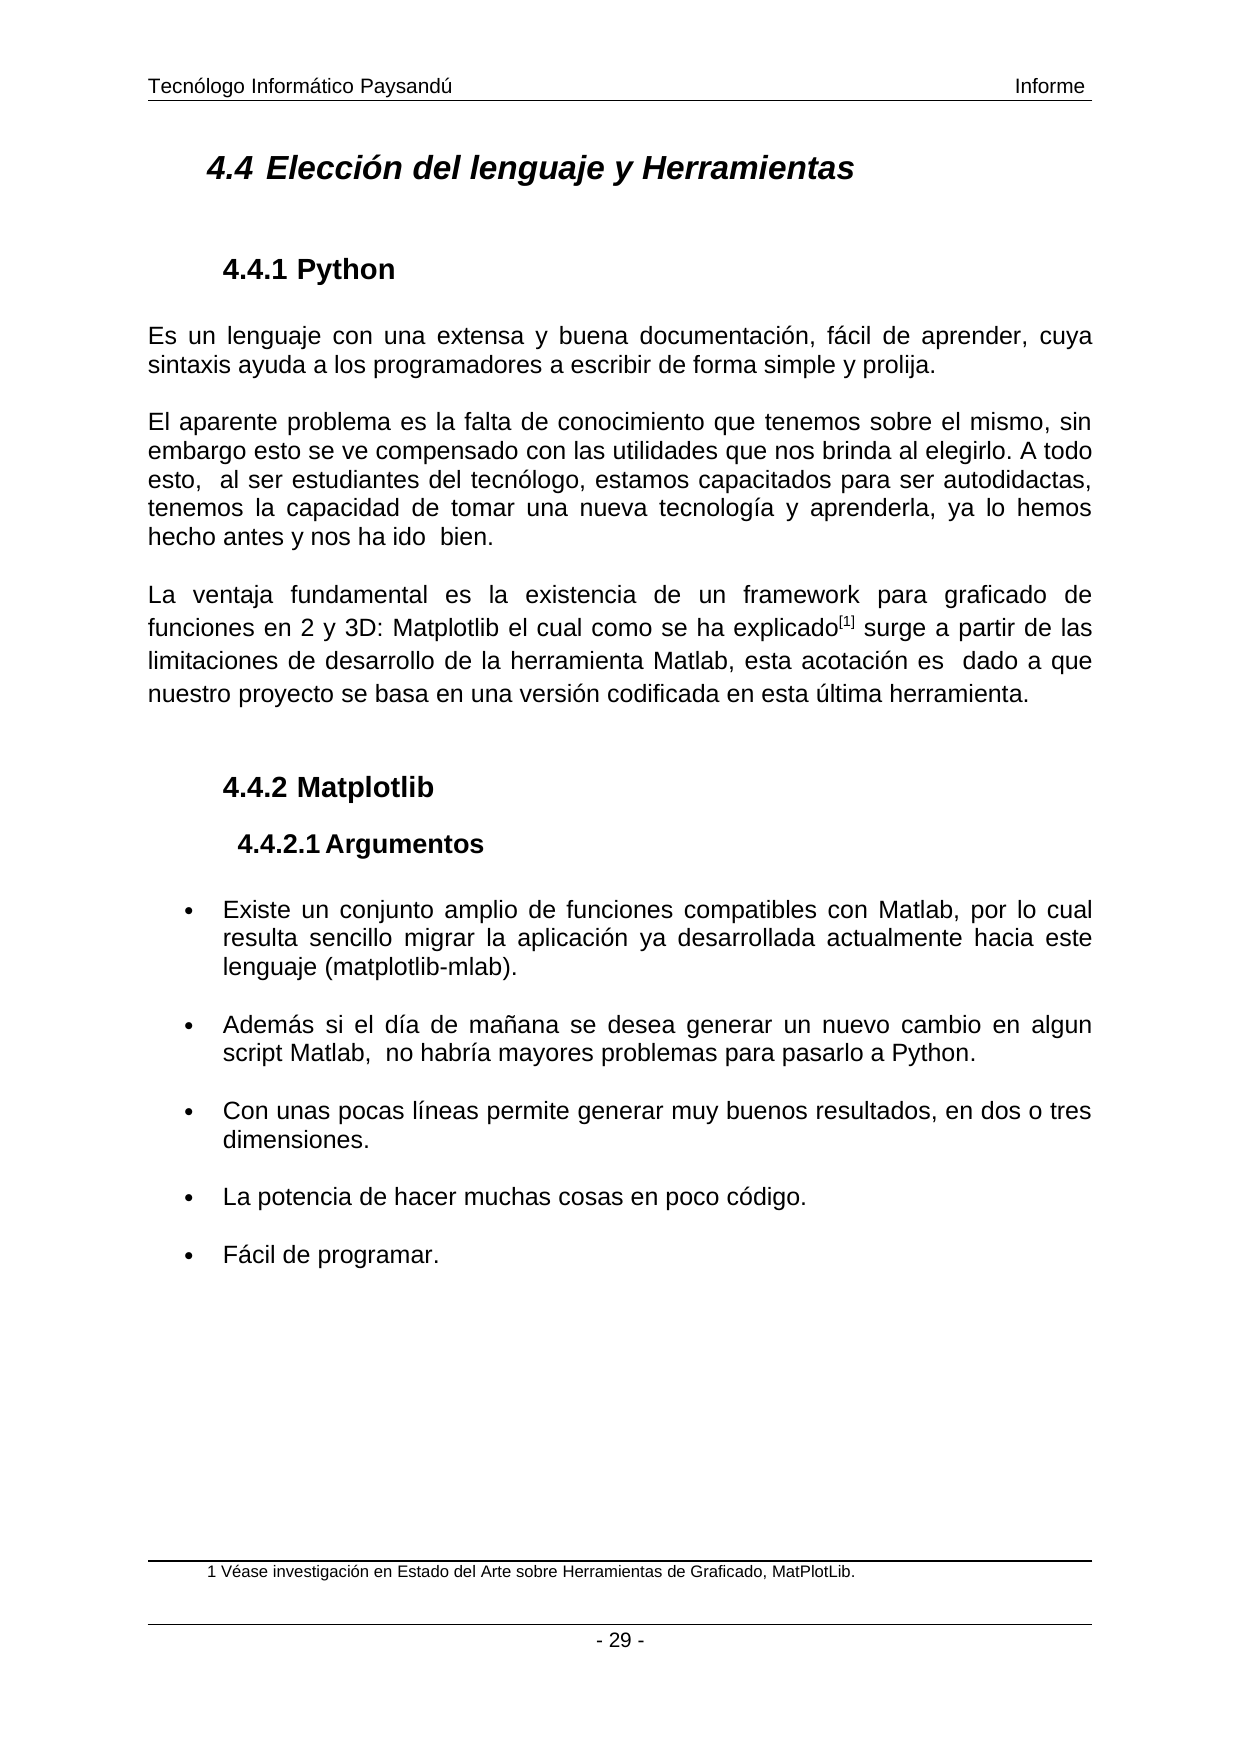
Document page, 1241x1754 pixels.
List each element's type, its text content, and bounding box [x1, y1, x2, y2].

list Además si el día de mañana se desea generar un nuevo cambio en algun script Matlab, no habría mayores problemas para pasarlo a Python. [185, 1009, 1092, 1067]
subtitle Matplotlib [223, 770, 1092, 803]
list Con unas pocas líneas permite generar muy buenos resultados, en dos o tres dimensiones. [185, 1096, 1092, 1153]
text La ventaja fundamental es la existencia de un framework para graficado de funciones en 2 y 3D: Matplotlib el cual como se ha explicado[1] surge a partir de las limitaciones de desarrollo de la herramienta Matlab, esta acotación es dado a que nuestro proyecto se basa en una versión codificada en esta última herramienta. [148, 580, 1092, 707]
list Existe un conjunto amplio de funciones compatibles con Matlab, por lo cual resulta sencillo migrar la aplicación ya desarrollada actualmente hacia este lenguaje (matplotlib-mlab). [185, 894, 1092, 981]
subtitle Elección del lenguaje y Herramientas [207, 148, 1092, 186]
text 1 Véase investigación en Estado del Arte sobre Herramientas de Graficado, MatPlotLib. [207, 1562, 1092, 1581]
text Es un lenguaje con una extensa y buena documentación, fácil de aprender, cuya sintaxis ayuda a los programadores a escribir de forma simple y prolija. [148, 321, 1092, 378]
subtitle Python [223, 252, 1092, 286]
text El aparente problema es la falta de conocimiento que tenemos sobre el mismo, sin embargo esto se ve compensado con las utilidades que nos brinda al elegirlo. A todo esto, al ser estudiantes del tecnólogo, estamos capacitados para ser autodidactas, tenemos la capacidad de tomar una nueva tecnología y aprenderla, ya lo hemos hecho antes y nos ha ido bien. [148, 407, 1092, 551]
list Fácil de programar. [185, 1239, 1092, 1268]
subtitle Argumentos [237, 828, 1092, 859]
list La potencia de hacer muchas cosas en poco código. [185, 1182, 1092, 1211]
